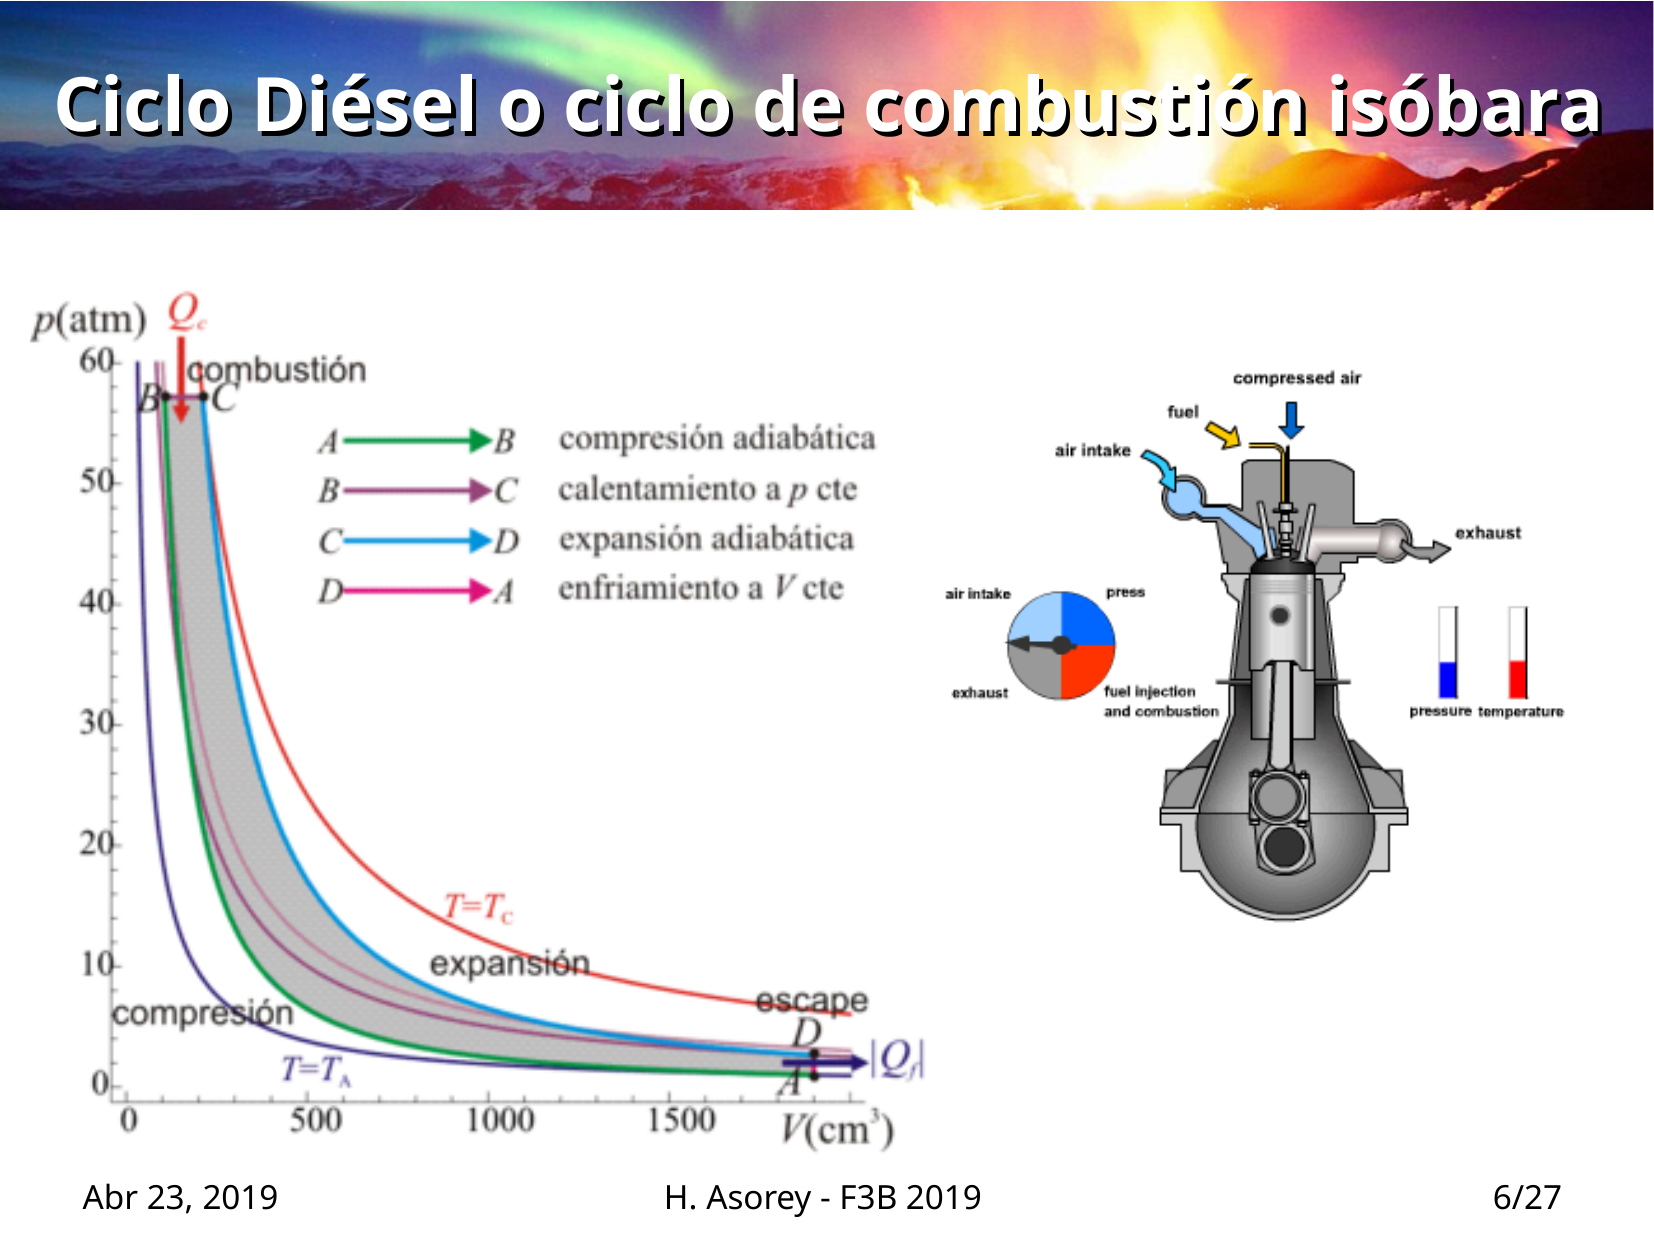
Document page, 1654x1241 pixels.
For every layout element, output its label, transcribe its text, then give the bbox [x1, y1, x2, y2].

picture [30, 269, 1630, 1171]
picture [0, 1, 1654, 210]
title Ciclo Diésel o ciclo de combustión isóbara [45, 15, 1606, 191]
